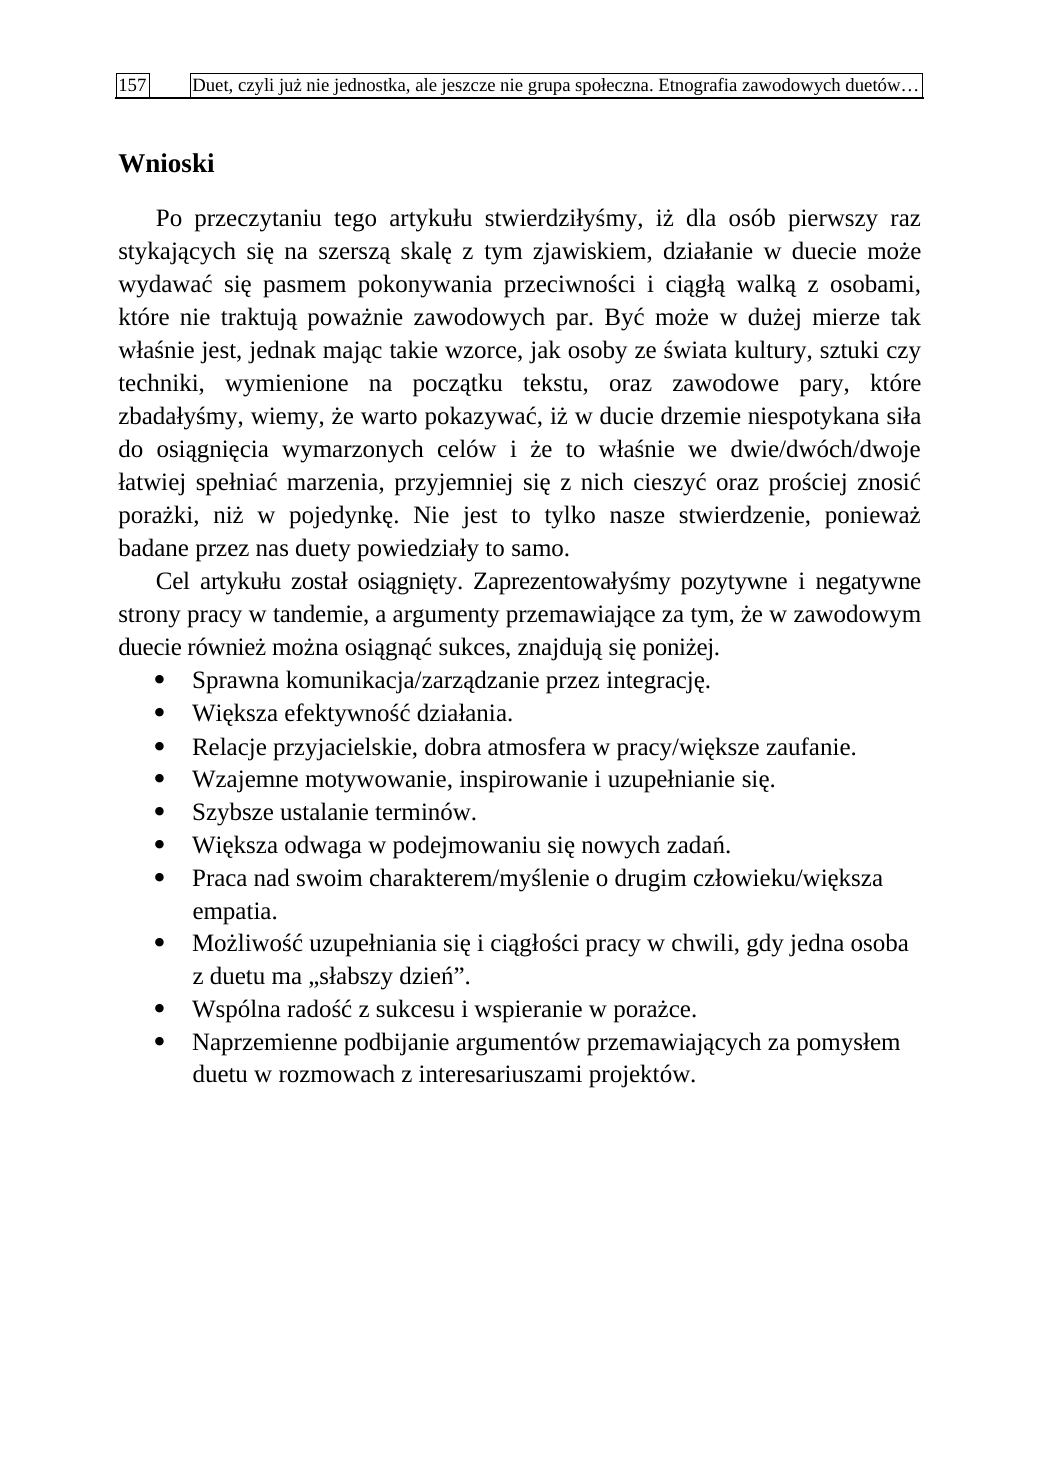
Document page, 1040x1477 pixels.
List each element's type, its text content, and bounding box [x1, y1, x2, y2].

list Większa efektywność działania. [155, 698, 933, 727]
list Naprzemienne podbijanie argumentów przemawiających za pomysłem duetu w rozmowach z interesariuszami projektów. [155, 1027, 921, 1088]
list Szybsze ustalanie terminów. [155, 797, 933, 826]
list Wzajemne motywowanie, inspirowanie i uzupełnianie się. [155, 764, 933, 793]
list Większa odwaga w podejmowaniu się nowych zadań. [155, 831, 933, 859]
list Relacje przyjacielskie, dobra atmosfera w pracy/większe zaufanie. [155, 732, 933, 760]
list Praca nad swoim charakterem/myślenie o drugim człowieku/większa empatia. [155, 863, 921, 924]
text Po przeczytaniu tego artykułu stwierdziłyśmy, iż dla osób pierwszy raz stykających się na szerszą skalę z tym zjawiskiem, działanie w duecie może wydawać się pasmem pokonywania przeciwności i ciągłą walką z osobami, które nie traktują poważnie zawodowych par. Być może w dużej mierze tak właśnie jest, jednak mając takie wzorce, jak osoby ze świata kultury, sztuki czy techniki, wymienione na początku tekstu, oraz zawodowe pary, które zbadałyśmy, wiemy, że warto pokazywać, iż w ducie drzemie niespotykana siła do osiągnięcia wymarzonych celów i że to właśnie we dwie/dwóch/dwoje łatwiej spełniać marzenia, przyjemniej się z nich cieszyć oraz prościej znosić porażki, niż w pojedynkę. Nie jest to tylko nasze stwierdzenie, ponieważ badane przez nas duety powiedziały to samo. [118, 203, 922, 562]
list Możliwość uzupełniania się i ciągłości pracy w chwili, gdy jedna osoba z duetu ma „słabszy dzień”. [155, 928, 921, 990]
text Cel artykułu został osiągnięty. Zaprezentowałyśmy pozytywne i negatywne strony pracy w tandemie, a argumenty przemawiające za tym, że w zawodowym duecie również można osiągnąć sukces, znajdują się poniżej. [118, 566, 921, 661]
list Sprawna komunikacja/zarządzanie przez integrację. [155, 666, 933, 694]
list Wspólna radość z sukcesu i wspieranie w porażce. [155, 994, 933, 1023]
subtitle Wnioski [118, 147, 933, 178]
